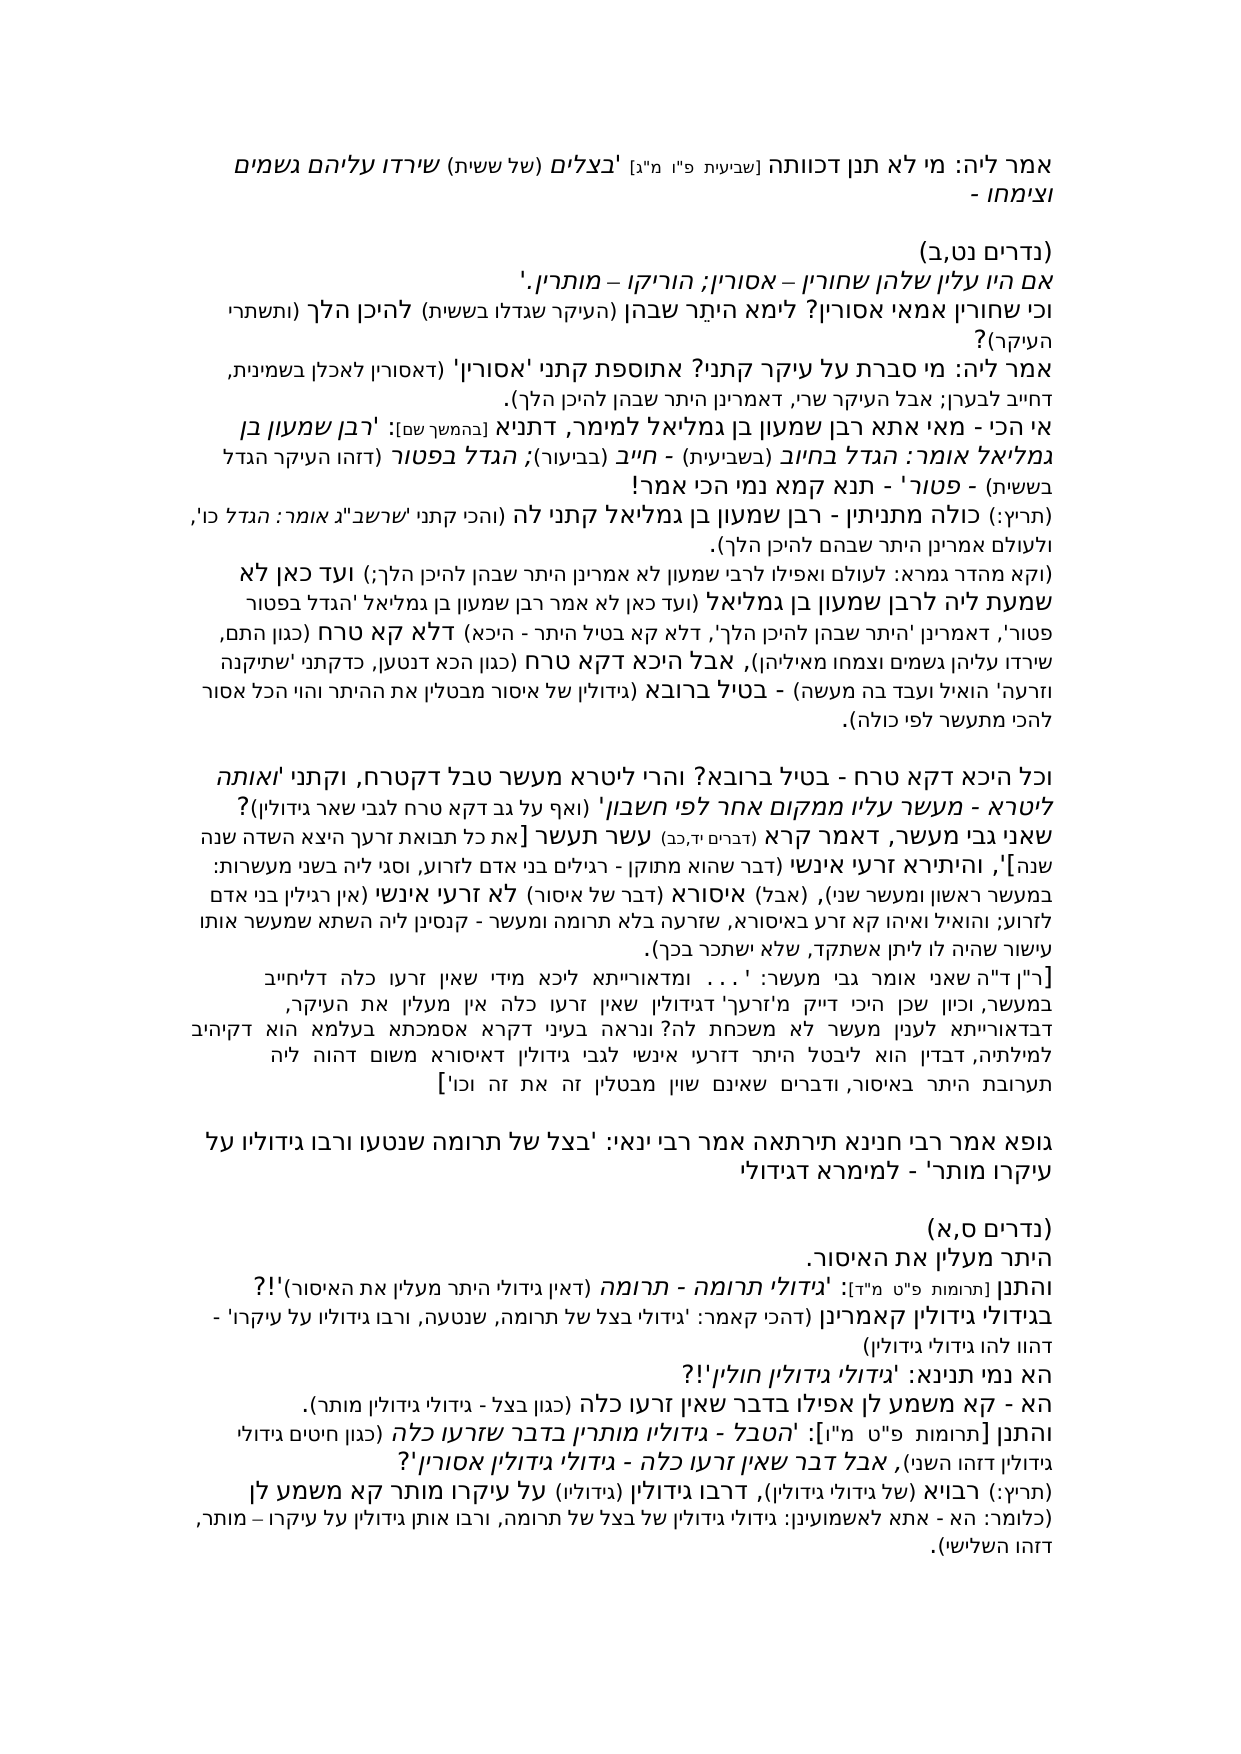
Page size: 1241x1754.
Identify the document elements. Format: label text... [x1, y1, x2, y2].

text בגידולי גידולין קאמרינן (דהכי קאמר: 'גידולי בצל של תרומה, שנטעה, ורבו גידוליו על עיקרו' - דהוו להו גידולי גידולין) [187, 1301, 1053, 1360]
text והתנן [תרומות פ"ט מ"ד]: 'גידולי תרומה - תרומה (דאין גידולי היתר מעלין את האיסור)'!? [187, 1272, 1053, 1301]
text הא נמי תנינא: 'גידולי גידולין חולין'!? [187, 1360, 1053, 1389]
text (נדרים נט,ב) [187, 237, 1053, 266]
text וכל היכא דקא טרח - בטיל ברובא? והרי ליטרא מעשר טבל דקטרח, וקתני 'ואותה ליטרא - מעשר עליו ממקום אחר לפי חשבון' (ואף על גב דקא טרח לגבי שאר גידולין)? [187, 762, 1053, 821]
text אי הכי - מאי אתא רבן שמעון בן גמליאל למימר, דתניא [בהמשך שם]: 'רבן שמעון בן גמליאל אומר: הגדל בחיוב (בשביעית) - חייב (בביעור); הגדל בפטור (דזהו העיקר הגדל בששית) - פטור' - תנא קמא נמי הכי אמר! [187, 412, 1053, 500]
text (נדרים ס,א) [187, 1214, 1053, 1243]
text הא - קא משמע לן אפילו בדבר שאין זרעו כלה (כגון בצל - גידולי גידולין מותר). [187, 1389, 1053, 1418]
text וכי שחורין אמאי אסורין? לימא היתֵר שבהן (העיקר שגדלו בששית) להיכן הלך (ותשתרי העיקר)? [187, 296, 1053, 354]
text (וקא מהדר גמרא: לעולם ואפילו לרבי שמעון לא אמרינן היתר שבהן להיכן הלך;) ועד כאן לא שמעת ליה לרבן שמעון בן גמליאל (ועד כאן לא אמר רבן שמעון בן גמליאל 'הגדל בפטור פטור', דאמרינן 'היתר שבהן להיכן הלך', דלא קא בטיל היתר - היכא) דלא קא טרח (כגון התם, שירדו עליהן גשמים וצמחו מאיליהן), אבל היכא דקא טרח (כגון הכא דנטען, כדקתני 'שתיקנה וזרעה' הואיל ועבד בה מעשה) - בטיל ברובא (גידולין של איסור מבטלין את ההיתר והוי הכל אסור להכי מתעשר לפי כולה). [187, 558, 1053, 734]
text גופא אמר רבי חנינא תירתאה אמר רבי ינאי: 'בצל של תרומה שנטעו ורבו גידוליו על עיקרו מותר' - למימרא דגידולי [187, 1127, 1053, 1185]
text אמר ליה: מי סברת על עיקר קתני? אתוספת קתני 'אסורין' (דאסורין לאכלן בשמינית, דחייב לבערן; אבל העיקר שרי, דאמרינן היתר שבהן להיכן הלך). [187, 354, 1053, 412]
text (תריץ:) רבויא (של גידולי גידולין), דרבו גידולין (גידוליו) על עיקרו מותר קא משמע לן (כלומר: הא - אתא לאשמועינן: גידולי גידולין של בצל של תרומה, ורבו אותן גידולין על עיקרו – מותר, דזהו השלישי). [187, 1477, 1053, 1559]
text היתר מעלין את האיסור. [187, 1243, 1053, 1272]
text אם היו עלין שלהן שחורין – אסורין; הוריקו – מותרין.' [187, 266, 1053, 296]
text (תריץ:) כולה מתניתין - רבן שמעון בן גמליאל קתני לה (והכי קתני 'שרשב"ג אומר: הגדל כו', ולעולם אמרינן היתר שבהם להיכן הלך). [187, 500, 1053, 558]
text והתנן [תרומות פ"ט מ"ו]: 'הטבל - גידוליו מותרין בדבר שזרעו כלה (כגון חיטים גידולי גידולין דזהו השני), אבל דבר שאין זרעו כלה - גידולי גידולין אסורין'? [187, 1418, 1053, 1477]
text [ר"ן ד"ה שאני אומר גבי מעשר: '... ומדאורייתא ליכא מידי שאין זרעו כלה דליחייב במעשר, וכיון שכן היכי דייק מ'זרעך' דגידולין שאין זרעו כלה אין מעלין את העיקר, דבדאורייתא לענין מעשר לא משכחת לה? ונראה בעיני דקרא אסמכתא בעלמא הוא דקיהיב למילתיה, דבדין הוא ליבטל היתר דזרעי אינשי לגבי גידולין דאיסורא משום דהוה ליה תערובת היתר באיסור, ודברים שאינם שוין מבטלין זה את זה וכו'] [187, 962, 1053, 1098]
text שאני גבי מעשר, דאמר קרא (דברים יד,כב) עשר תעשר [את כל תבואת זרעך היצא השדה שנה שנה]', והיתירא זרעי אינשי (דבר שהוא מתוקן - רגילים בני אדם לזרוע, וסגי ליה בשני מעשרות: במעשר ראשון ומעשר שני), (אבל) איסורא (דבר של איסור) לא זרעי אינשי (אין רגילין בני אדם לזרוע; והואיל ואיהו קא זרע באיסורא, שזרעה בלא תרומה ומעשר - קנסינן ליה השתא שמעשר אותו עישור שהיה לו ליתן אשתקד, שלא ישתכר בכך). [187, 821, 1053, 962]
text אמר ליה: מי לא תנן דכוותה [שביעית פ"ו מ"ג] 'בצלים (של ששית) שירדו עליהם גשמים וצימחו - [187, 150, 1053, 208]
